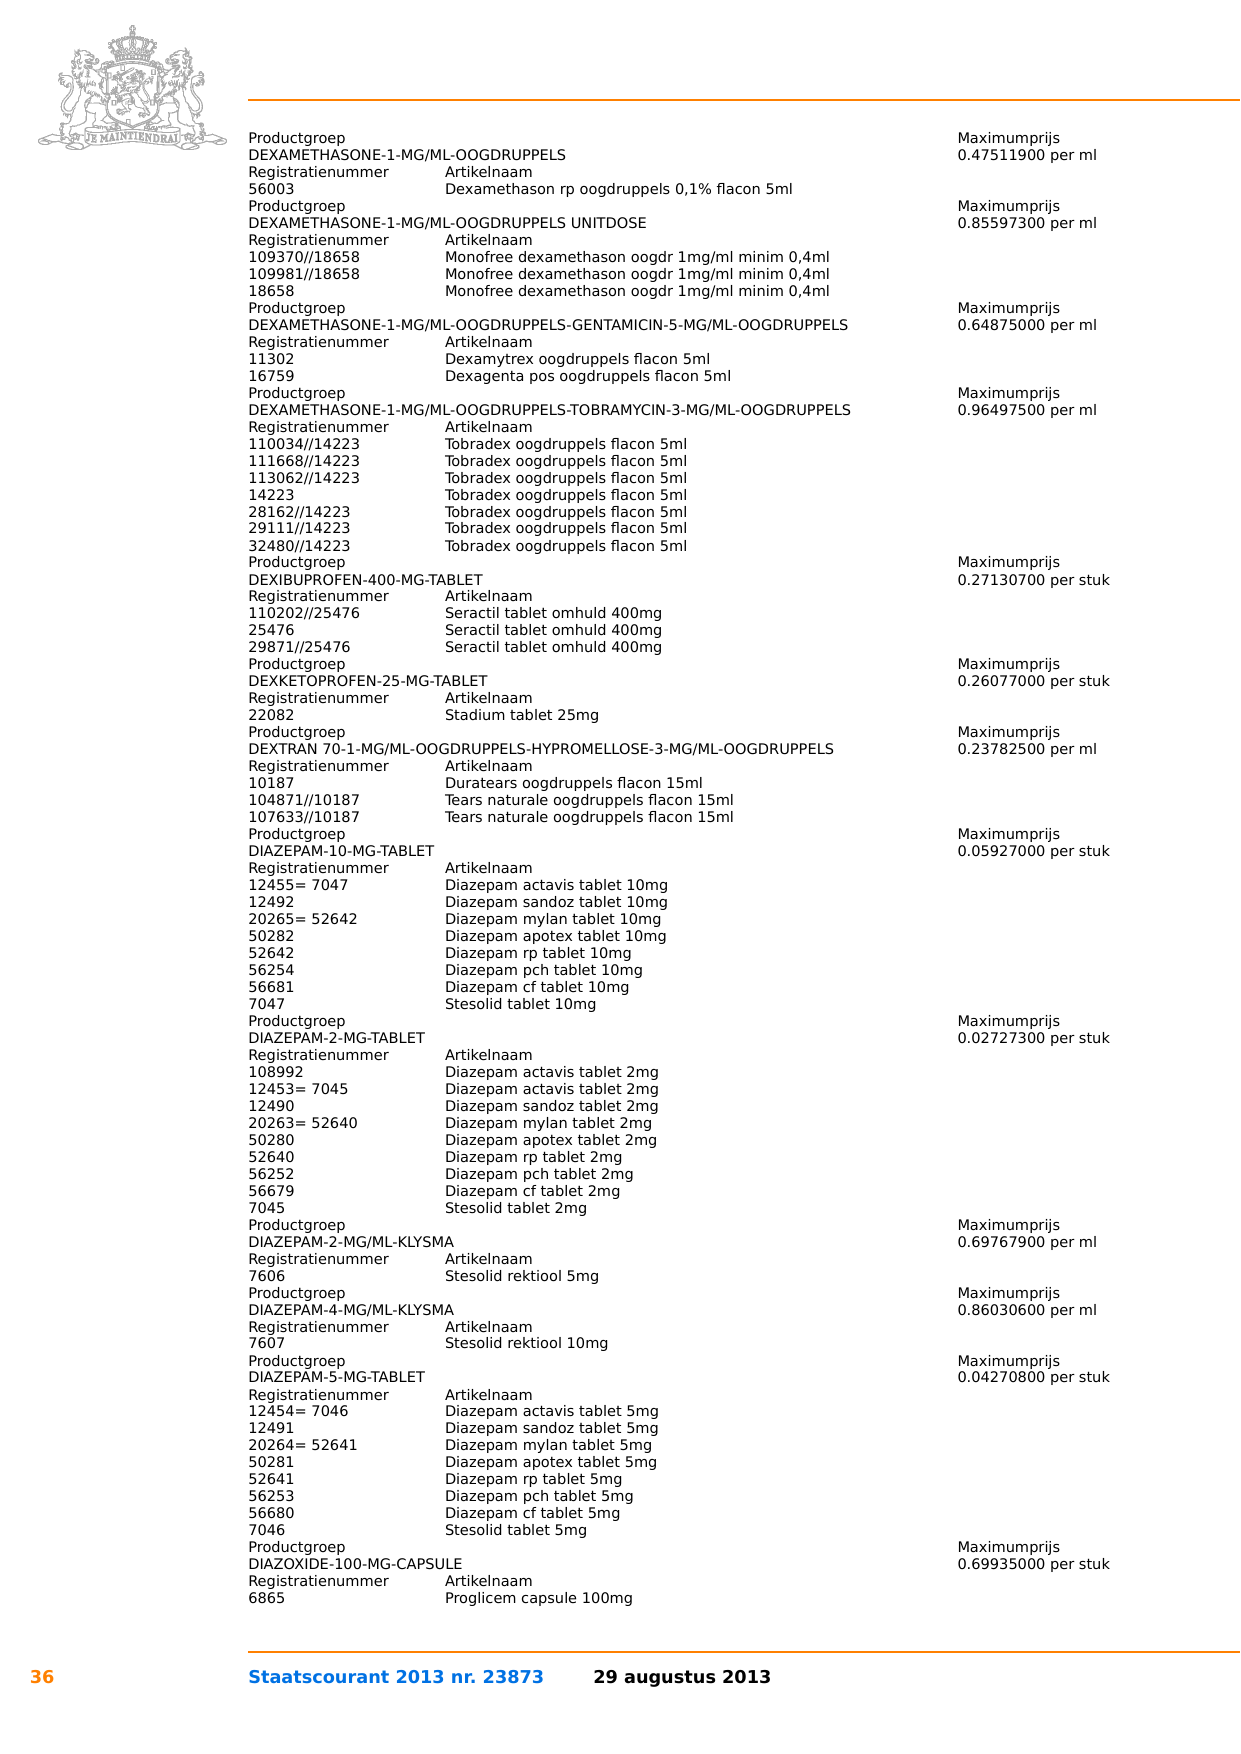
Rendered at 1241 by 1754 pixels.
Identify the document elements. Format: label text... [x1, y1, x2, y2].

table_cell Registratienummer [248, 1386, 439, 1403]
table_cell [951, 1251, 1163, 1267]
table_cell Diazepam actavis tablet 5mg [439, 1403, 951, 1420]
table_cell 0.96497500 per ml [951, 402, 1163, 418]
table_cell Productgroep [248, 656, 439, 673]
table_cell [951, 622, 1163, 639]
table_cell [439, 385, 951, 402]
table_cell Seractil tablet omhuld 400mg [439, 639, 951, 656]
table_cell Diazepam pch tablet 2mg [439, 1166, 951, 1183]
table_cell 12491 [248, 1420, 439, 1437]
table_cell [951, 1505, 1163, 1522]
table_cell 50281 [248, 1454, 439, 1471]
table_cell Registratienummer [248, 419, 439, 436]
table_cell Diazepam cf tablet 10mg [439, 979, 951, 996]
table_cell Tobradex oogdruppels flacon 5ml [439, 436, 951, 452]
table_cell 111668//14223 [248, 453, 439, 469]
table_cell Stesolid tablet 2mg [439, 1200, 951, 1217]
table_cell Dexamytrex oogdruppels flacon 5ml [439, 351, 951, 368]
table_cell Productgroep [248, 826, 439, 843]
table_cell [951, 470, 1163, 486]
table_cell [951, 690, 1163, 707]
table_cell Stesolid rektiool 10mg [439, 1335, 951, 1352]
table_cell [951, 1522, 1163, 1539]
table_cell Tears naturale oogdruppels flacon 15ml [439, 792, 951, 809]
table_cell Diazepam actavis tablet 10mg [439, 877, 951, 894]
table_cell 0.69935000 per stuk [951, 1556, 1163, 1573]
table_cell [951, 1471, 1163, 1488]
table_cell [951, 419, 1163, 436]
table_cell Tobradex oogdruppels flacon 5ml [439, 520, 951, 537]
table_cell Registratienummer [248, 232, 439, 249]
table_cell 0.69767900 per ml [951, 1234, 1163, 1251]
table_cell [951, 1149, 1163, 1166]
table_cell Tobradex oogdruppels flacon 5ml [439, 486, 951, 503]
table_cell 56252 [248, 1166, 439, 1183]
table_cell Seractil tablet omhuld 400mg [439, 622, 951, 639]
table_cell 56681 [248, 979, 439, 996]
table_cell DIAZOXIDE-100-MG-CAPSULE [248, 1556, 951, 1573]
table_cell 28162//14223 [248, 504, 439, 520]
table_cell Maximumprijs [951, 554, 1163, 571]
table_cell 0.47511900 per ml [951, 147, 1163, 164]
table_cell [951, 1132, 1163, 1149]
table_cell 20265= 52642 [248, 911, 439, 928]
table_cell 20263= 52640 [248, 1115, 439, 1132]
table_cell DEXTRAN 70-1-MG/ML-OOGDRUPPELS-HYPROMELLOSE-3-MG/ML-OOGDRUPPELS [248, 741, 951, 758]
table_cell 0.86030600 per ml [951, 1301, 1163, 1318]
table_cell [951, 877, 1163, 894]
table_cell Maximumprijs [951, 130, 1163, 147]
table_cell 110202//25476 [248, 605, 439, 622]
table_cell Maximumprijs [951, 724, 1163, 741]
table_cell [951, 775, 1163, 792]
table_cell 22082 [248, 707, 439, 724]
table_cell 29871//25476 [248, 639, 439, 656]
table_cell 12492 [248, 894, 439, 911]
table_cell 0.02727300 per stuk [951, 1030, 1163, 1047]
table_cell Registratienummer [248, 1573, 439, 1590]
table_cell 18658 [248, 283, 439, 300]
table_cell Artikelnaam [439, 232, 951, 249]
table_cell Diazepam apotex tablet 10mg [439, 928, 951, 945]
table_cell 50282 [248, 928, 439, 945]
table_cell 52642 [248, 945, 439, 962]
table_cell 0.27130700 per stuk [951, 571, 1163, 588]
table_cell [951, 792, 1163, 809]
table_cell Productgroep [248, 1539, 439, 1556]
table_cell Dexamethason rp oogdruppels 0,1% flacon 5ml [439, 181, 951, 198]
table_cell Artikelnaam [439, 690, 951, 707]
table_cell Diazepam rp tablet 5mg [439, 1471, 951, 1488]
table_cell DEXAMETHASONE-1-MG/ML-OOGDRUPPELS-GENTAMICIN-5-MG/ML-OOGDRUPPELS [248, 317, 951, 334]
table_cell Artikelnaam [439, 1047, 951, 1064]
table_cell Diazepam actavis tablet 2mg [439, 1064, 951, 1081]
table_cell Maximumprijs [951, 656, 1163, 673]
table_cell Productgroep [248, 198, 439, 215]
table_cell [951, 588, 1163, 605]
table_cell 0.26077000 per stuk [951, 673, 1163, 690]
table_cell [951, 979, 1163, 996]
table_cell [951, 707, 1163, 724]
table_cell Maximumprijs [951, 385, 1163, 402]
table_cell 29111//14223 [248, 520, 439, 537]
table_cell Artikelnaam [439, 588, 951, 605]
table_cell [951, 911, 1163, 928]
table_cell 7607 [248, 1335, 439, 1352]
table_cell [951, 436, 1163, 452]
table_cell Proglicem capsule 100mg [439, 1590, 951, 1607]
table_cell Stesolid rektiool 5mg [439, 1268, 951, 1284]
table_cell Diazepam actavis tablet 2mg [439, 1081, 951, 1098]
table_cell 109370//18658 [248, 249, 439, 266]
table_cell 108992 [248, 1064, 439, 1081]
table_cell [951, 1183, 1163, 1199]
table_cell 12490 [248, 1098, 439, 1115]
table_cell 11302 [248, 351, 439, 368]
table_cell [951, 453, 1163, 469]
table_cell 107633//10187 [248, 809, 439, 826]
table_cell 52641 [248, 1471, 439, 1488]
table_cell DIAZEPAM-2-MG-TABLET [248, 1030, 951, 1047]
table_cell [951, 1437, 1163, 1454]
table_cell [951, 758, 1163, 775]
table_cell Artikelnaam [439, 1386, 951, 1403]
table_cell 104871//10187 [248, 792, 439, 809]
table_cell 110034//14223 [248, 436, 439, 452]
table_cell [951, 1115, 1163, 1132]
table_cell [951, 486, 1163, 503]
table_cell [951, 520, 1163, 537]
table_cell 32480//14223 [248, 538, 439, 554]
table_cell [951, 266, 1163, 283]
table_cell Diazepam mylan tablet 2mg [439, 1115, 951, 1132]
table_cell [439, 656, 951, 673]
table_cell Maximumprijs [951, 826, 1163, 843]
table_cell [951, 1386, 1163, 1403]
table_cell 7047 [248, 996, 439, 1013]
table_cell [951, 860, 1163, 877]
table_cell Productgroep [248, 130, 439, 147]
table_cell Diazepam mylan tablet 10mg [439, 911, 951, 928]
table_cell 14223 [248, 486, 439, 503]
table_cell DIAZEPAM-4-MG/ML-KLYSMA [248, 1301, 951, 1318]
table_cell Maximumprijs [951, 1013, 1163, 1030]
table_cell DIAZEPAM-5-MG-TABLET [248, 1369, 951, 1386]
table_cell DIAZEPAM-10-MG-TABLET [248, 843, 951, 860]
table_cell [439, 130, 951, 147]
table_cell Registratienummer [248, 334, 439, 351]
table_cell 56254 [248, 962, 439, 979]
table_cell Maximumprijs [951, 1539, 1163, 1556]
table_cell 12455= 7047 [248, 877, 439, 894]
table_cell Stesolid tablet 5mg [439, 1522, 951, 1539]
table_cell Productgroep [248, 300, 439, 317]
table_cell Diazepam rp tablet 10mg [439, 945, 951, 962]
table_cell Diazepam apotex tablet 5mg [439, 1454, 951, 1471]
picture [38, 25, 227, 150]
table_cell 0.23782500 per ml [951, 741, 1163, 758]
table_cell DEXAMETHASONE-1-MG/ML-OOGDRUPPELS [248, 147, 951, 164]
table_cell Tobradex oogdruppels flacon 5ml [439, 470, 951, 486]
table_cell [951, 1420, 1163, 1437]
table_cell Productgroep [248, 554, 439, 571]
table_cell Productgroep [248, 385, 439, 402]
table_cell Registratienummer [248, 860, 439, 877]
table_cell [951, 605, 1163, 622]
table_cell Seractil tablet omhuld 400mg [439, 605, 951, 622]
table_cell Registratienummer [248, 1319, 439, 1335]
table_cell Registratienummer [248, 164, 439, 181]
table_cell Diazepam sandoz tablet 2mg [439, 1098, 951, 1115]
table_cell Productgroep [248, 1285, 439, 1301]
table_cell 0.64875000 per ml [951, 317, 1163, 334]
table_cell Dexagenta pos oogdruppels flacon 5ml [439, 368, 951, 384]
table_cell Registratienummer [248, 588, 439, 605]
table_cell 109981//18658 [248, 266, 439, 283]
table_cell 56679 [248, 1183, 439, 1199]
table_cell 12454= 7046 [248, 1403, 439, 1420]
table_cell Artikelnaam [439, 334, 951, 351]
table_cell Productgroep [248, 724, 439, 741]
table_cell Registratienummer [248, 758, 439, 775]
table_cell Stesolid tablet 10mg [439, 996, 951, 1013]
table_cell Productgroep [248, 1013, 439, 1030]
table_cell [951, 1200, 1163, 1217]
table_cell Diazepam cf tablet 5mg [439, 1505, 951, 1522]
table_cell Monofree dexamethason oogdr 1mg/ml minim 0,4ml [439, 249, 951, 266]
table_cell 12453= 7045 [248, 1081, 439, 1098]
table_cell [951, 894, 1163, 911]
table_cell Monofree dexamethason oogdr 1mg/ml minim 0,4ml [439, 266, 951, 283]
table_cell DEXAMETHASONE-1-MG/ML-OOGDRUPPELS UNITDOSE [248, 215, 951, 232]
table_cell Diazepam cf tablet 2mg [439, 1183, 951, 1199]
table_cell [951, 181, 1163, 198]
table_cell 0.05927000 per stuk [951, 843, 1163, 860]
table_cell 0.85597300 per ml [951, 215, 1163, 232]
table_cell [951, 1319, 1163, 1335]
table_cell 52640 [248, 1149, 439, 1166]
table_cell [951, 334, 1163, 351]
table_cell [951, 1403, 1163, 1420]
table_cell [439, 1539, 951, 1556]
table_cell [951, 962, 1163, 979]
table_cell [439, 1285, 951, 1301]
table_cell 7046 [248, 1522, 439, 1539]
table_cell DIAZEPAM-2-MG/ML-KLYSMA [248, 1234, 951, 1251]
table_cell [951, 809, 1163, 826]
table_cell Artikelnaam [439, 419, 951, 436]
table_cell Diazepam mylan tablet 5mg [439, 1437, 951, 1454]
table_cell [951, 1268, 1163, 1284]
table_cell [951, 928, 1163, 945]
table_cell [439, 1217, 951, 1233]
table_cell [951, 538, 1163, 554]
table_cell [439, 198, 951, 215]
table_cell [951, 283, 1163, 300]
table_cell [951, 1098, 1163, 1115]
table_cell Diazepam pch tablet 10mg [439, 962, 951, 979]
table_cell Maximumprijs [951, 1285, 1163, 1301]
table_cell [951, 1166, 1163, 1183]
table_cell [951, 504, 1163, 520]
table_cell Artikelnaam [439, 860, 951, 877]
table_cell [951, 164, 1163, 181]
table_cell Diazepam apotex tablet 2mg [439, 1132, 951, 1149]
table_cell 56680 [248, 1505, 439, 1522]
table_cell [951, 1454, 1163, 1471]
table_cell Stadium tablet 25mg [439, 707, 951, 724]
table_cell Diazepam pch tablet 5mg [439, 1488, 951, 1505]
table_cell 50280 [248, 1132, 439, 1149]
table_cell [439, 724, 951, 741]
table_cell 16759 [248, 368, 439, 384]
table_cell 25476 [248, 622, 439, 639]
table_cell [951, 1488, 1163, 1505]
table_cell 113062//14223 [248, 470, 439, 486]
table_cell [951, 1590, 1163, 1607]
table_cell Productgroep [248, 1353, 439, 1369]
table_cell [439, 554, 951, 571]
table_cell [951, 1047, 1163, 1064]
table_cell Artikelnaam [439, 758, 951, 775]
table_cell Tobradex oogdruppels flacon 5ml [439, 453, 951, 469]
table_cell 20264= 52641 [248, 1437, 439, 1454]
table_cell Productgroep [248, 1217, 439, 1233]
table_cell 56253 [248, 1488, 439, 1505]
table_cell Artikelnaam [439, 1573, 951, 1590]
table_cell Monofree dexamethason oogdr 1mg/ml minim 0,4ml [439, 283, 951, 300]
table_cell Diazepam sandoz tablet 10mg [439, 894, 951, 911]
table_cell 6865 [248, 1590, 439, 1607]
table_cell 7606 [248, 1268, 439, 1284]
table_cell Diazepam rp tablet 2mg [439, 1149, 951, 1166]
table_cell [951, 1335, 1163, 1352]
table_cell [951, 368, 1163, 384]
table_cell 7045 [248, 1200, 439, 1217]
table_cell Artikelnaam [439, 1251, 951, 1267]
table_cell Maximumprijs [951, 300, 1163, 317]
table_cell Artikelnaam [439, 1319, 951, 1335]
table_cell 10187 [248, 775, 439, 792]
table_cell [439, 1013, 951, 1030]
table_cell Maximumprijs [951, 1353, 1163, 1369]
table_cell [951, 639, 1163, 656]
table_cell DEXIBUPROFEN-400-MG-TABLET [248, 571, 951, 588]
table_cell Maximumprijs [951, 198, 1163, 215]
table_cell Artikelnaam [439, 164, 951, 181]
table_cell Maximumprijs [951, 1217, 1163, 1233]
table_cell Registratienummer [248, 1047, 439, 1064]
table_cell [951, 945, 1163, 962]
table_cell Registratienummer [248, 690, 439, 707]
table_cell DEXKETOPROFEN-25-MG-TABLET [248, 673, 951, 690]
table_cell DEXAMETHASONE-1-MG/ML-OOGDRUPPELS-TOBRAMYCIN-3-MG/ML-OOGDRUPPELS [248, 402, 951, 418]
table_cell [951, 232, 1163, 249]
table_cell [951, 1573, 1163, 1590]
table_cell [439, 826, 951, 843]
table_cell Duratears oogdruppels flacon 15ml [439, 775, 951, 792]
table_cell Tobradex oogdruppels flacon 5ml [439, 504, 951, 520]
table_cell Diazepam sandoz tablet 5mg [439, 1420, 951, 1437]
table_cell [951, 249, 1163, 266]
table_cell 0.04270800 per stuk [951, 1369, 1163, 1386]
table_cell [951, 351, 1163, 368]
table_cell 56003 [248, 181, 439, 198]
table_cell [951, 996, 1163, 1013]
table_cell Tobradex oogdruppels flacon 5ml [439, 538, 951, 554]
table_cell [951, 1081, 1163, 1098]
table_cell [439, 1353, 951, 1369]
table_cell [951, 1064, 1163, 1081]
table_cell Tears naturale oogdruppels flacon 15ml [439, 809, 951, 826]
table_cell [439, 300, 951, 317]
table_cell Registratienummer [248, 1251, 439, 1267]
